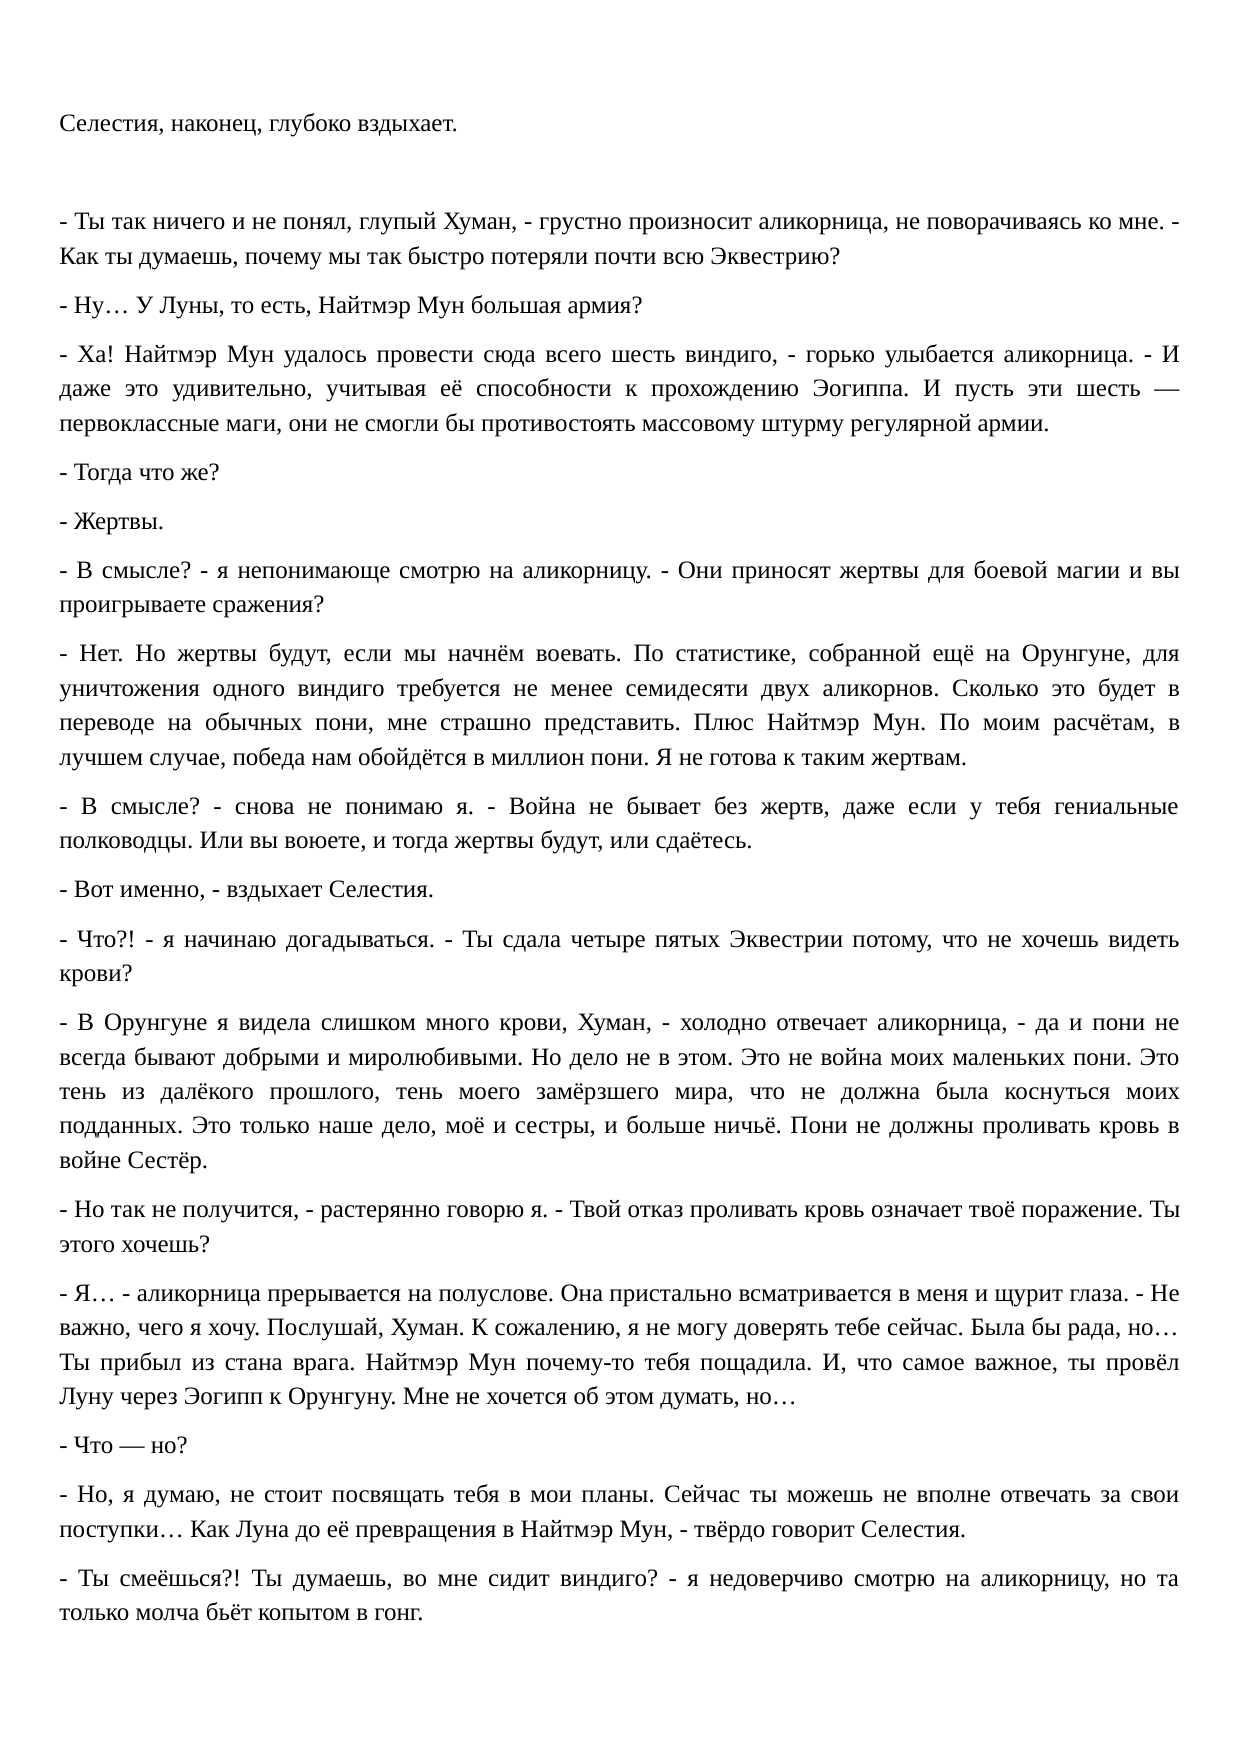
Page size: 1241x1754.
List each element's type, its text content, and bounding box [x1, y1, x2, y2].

text - Жертвы. [59, 506, 1181, 535]
text - Ха! Найтмэр Мун удалось провести сюда всего шесть виндиго, - горько улыбается аликорница. - И даже это удивительно, учитывая её способности к прохождению Эогиппа. И пусть эти шесть — первоклассные маги, они не смогли бы противостоять массовому штурму регулярной армии. [59, 339, 1181, 437]
text - Но, я думаю, не стоит посвящать тебя в мои планы. Сейчас ты можешь не вполне отвечать за свои поступки… Как Луна до её превращения в Найтмэр Мун, - твёрдо говорит Селестия. [59, 1479, 1181, 1542]
text - Нет. Но жертвы будут, если мы начнём воевать. По статистике, собранной ещё на Орунгуне, для уничтожения одного виндиго требуется не менее семидесяти двух аликорнов. Сколько это будет в переводе на обычных пони, мне страшно представить. Плюс Найтмэр Мун. По моим расчётам, в лучшем случае, победа нам обойдётся в миллион пони. Я не готова к таким жертвам. [59, 638, 1181, 771]
text - Что?! - я начинаю догадываться. - Ты сдала четыре пятых Эквестрии потому, что не хочешь видеть крови? [59, 924, 1181, 987]
text - В смысле? - я непонимающе смотрю на аликорницу. - Они приносят жертвы для боевой магии и вы проигрываете сражения? [59, 555, 1181, 618]
text - Вот именно, - вздыхает Селестия. [59, 874, 1181, 903]
text Селестия, наконец, глубоко вздыхает. [59, 108, 1181, 137]
text - Ну… У Луны, то есть, Найтмэр Мун большая армия? [59, 290, 1181, 318]
text - Но так не получится, - растерянно говорю я. - Твой отказ проливать кровь означает твоё поражение. Ты этого хочешь? [59, 1194, 1181, 1257]
text - В смысле? - снова не понимаю я. - Война не бывает без жертв, даже если у тебя гениальные полководцы. Или вы воюете, и тогда жертвы будут, или сдаётесь. [59, 791, 1181, 854]
text - Что — но? [59, 1430, 1181, 1459]
text - В Орунгуне я видела слишком много крови, Хуман, - холодно отвечает аликорница, - да и пони не всегда бывают добрыми и миролюбивыми. Но дело не в этом. Это не война моих маленьких пони. Это тень из далёкого прошлого, тень моего замёрзшего мира, что не должна была коснуться моих подданных. Это только наше дело, моё и сестры, и больше ничьё. Пони не должны проливать кровь в войне Сестёр. [59, 1007, 1181, 1174]
text - Ты так ничего и не понял, глупый Хуман, - грустно произносит аликорница, не поворачиваясь ко мне. - Как ты думаешь, почему мы так быстро потеряли почти всю Эквестрию? [59, 206, 1181, 269]
text - Тогда что же? [59, 457, 1181, 486]
text - Я… - аликорница прерывается на полуслове. Она пристально всматривается в меня и щурит глаза. - Не важно, чего я хочу. Послушай, Хуман. К сожалению, я не могу доверять тебе сейчас. Была бы рада, но… Ты прибыл из стана врага. Найтмэр Мун почему-то тебя пощадила. И, что самое важное, ты провёл Луну через Эогипп к Орунгуну. Мне не хочется об этом думать, но… [59, 1278, 1181, 1410]
text - Ты смеёшься?! Ты думаешь, во мне сидит виндиго? - я недоверчиво смотрю на аликорницу, но та только молча бьёт копытом в гонг. [59, 1563, 1181, 1626]
